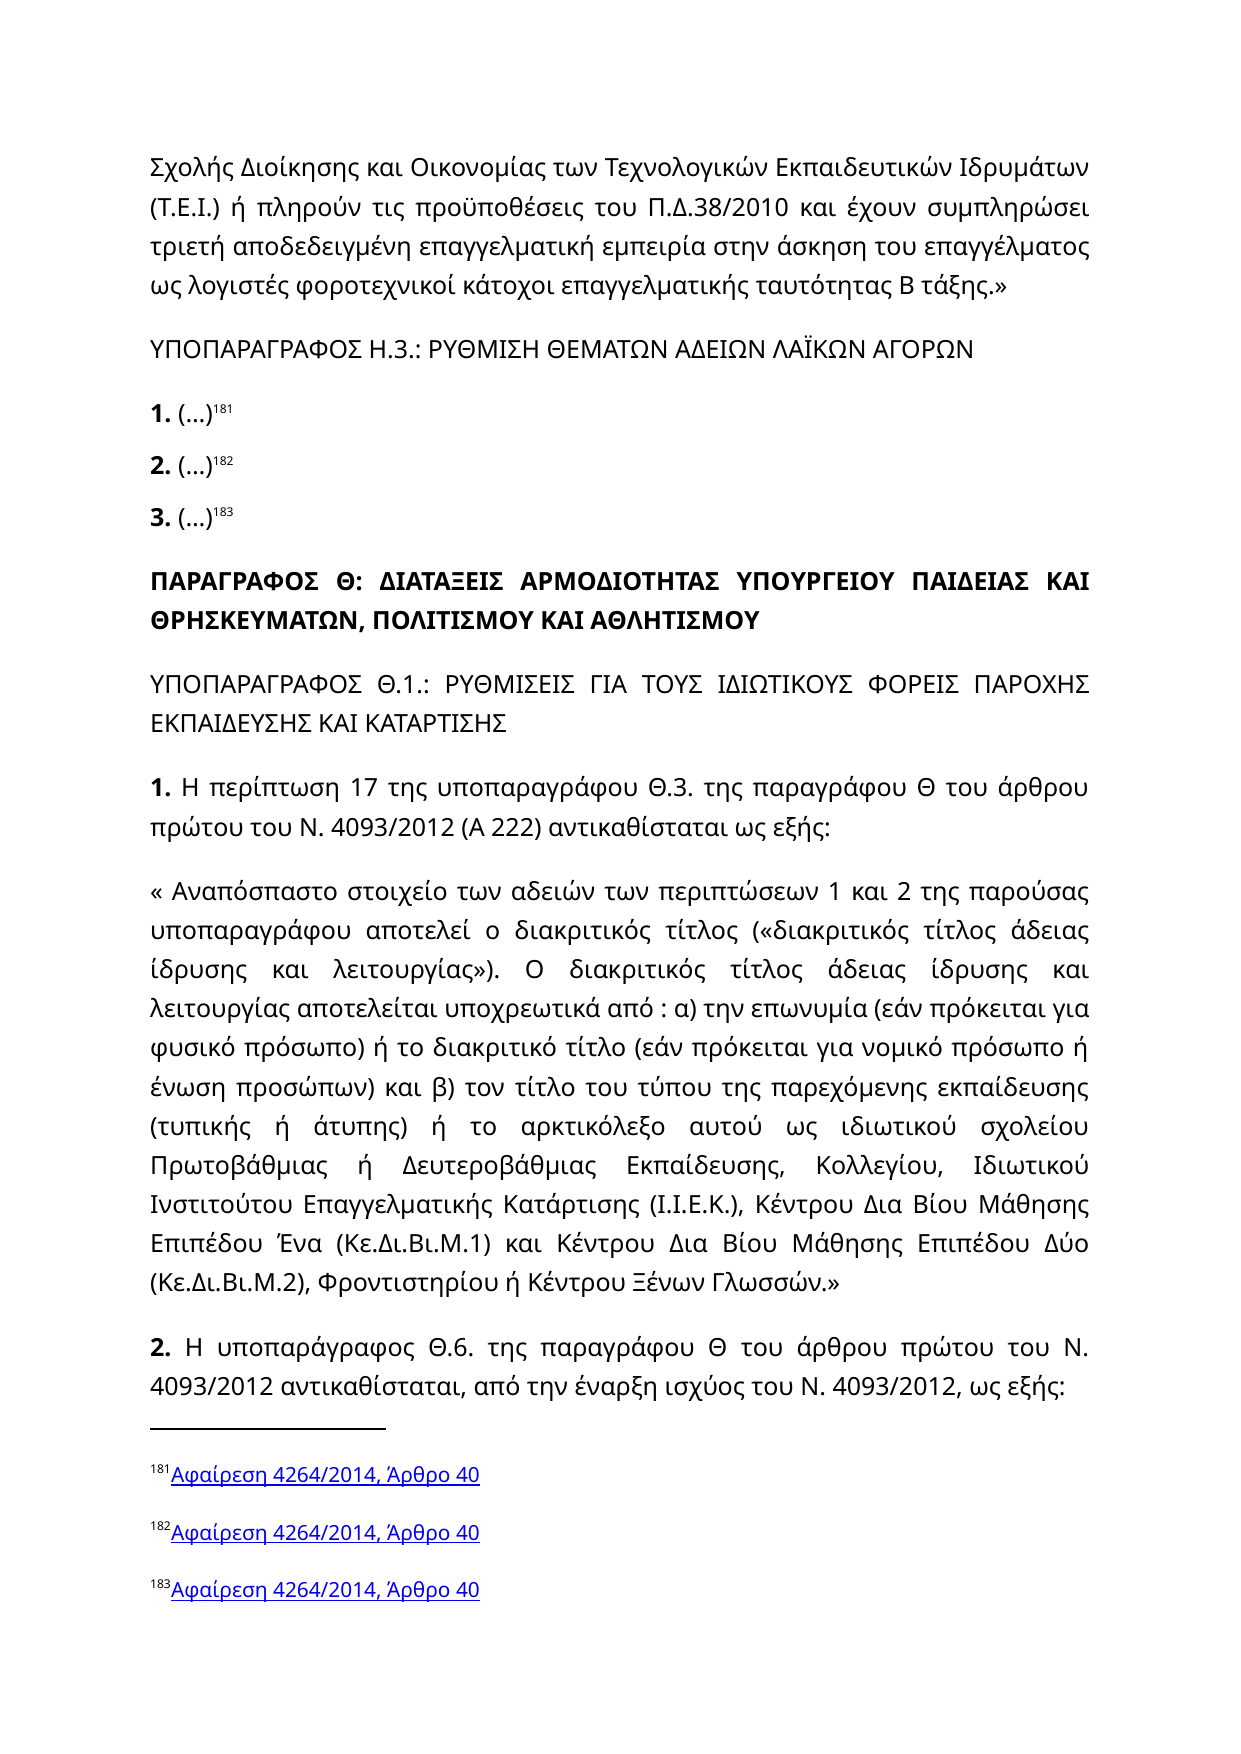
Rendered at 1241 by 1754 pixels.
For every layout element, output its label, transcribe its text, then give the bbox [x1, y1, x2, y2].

text ΥΠΟΠΑΡΑΓΡΑΦΟΣ Θ.1.: ΡΥΘΜΙΣΕΙΣ ΓΙΑ ΤΟΥΣ ΙΔΙΩΤΙΚΟΥΣ ΦΟΡΕΙΣ ΠΑΡΟΧΗΣ ΕΚΠΑΙΔΕΥΣΗΣ ΚΑΙ ΚΑΤΑΡΤΙΣΗΣ [150, 667, 1090, 740]
text Αφαίρεση 4264/2014, Άρθρο 40 [150, 1576, 1090, 1604]
text 2. (…) [150, 447, 1090, 482]
text Αφαίρεση 4264/2014, Άρθρο 40 [150, 1518, 1090, 1546]
text 2. Η υποπαράγραφος Θ.6. της παραγράφου Θ του άρθρου πρώτου του Ν. 4093/2012 αντικαθίσταται, από την έναρξη ισχύος του Ν. 4093/2012, ως εξής: [150, 1329, 1090, 1402]
text 1. Η περίπτωση 17 της υποπαραγράφου Θ.3. της παραγράφου Θ του άρθρου πρώτου του Ν. 4093/2012 (Α 222) αντικαθίσταται ως εξής: [150, 770, 1090, 843]
text « Αναπόσπαστο στοιχείο των αδειών των περιπτώσεων 1 και 2 της παρούσας υποπαραγράφου αποτελεί ο διακριτικός τίτλος («διακριτικός τίτλος άδειας ίδρυσης και λειτουργίας»). Ο διακριτικός τίτλος άδειας ίδρυσης και λειτουργίας αποτελείται υποχρεωτικά από : α) την επωνυμία (εάν πρόκειται για φυσικό πρόσωπο) ή το διακριτικό τίτλο (εάν πρόκειται για νομικό πρόσωπο ή ένωση προσώπων) και β) τον τίτλο του τύπου της παρεχόμενης εκπαίδευσης (τυπικής ή άτυπης) ή το αρκτικόλεξο αυτού ως ιδιωτικού σχολείου Πρωτοβάθμιας ή Δευτεροβάθμιας Εκπαίδευσης, Κολλεγίου, Ιδιωτικού Ινστιτούτου Επαγγελματικής Κατάρτισης (Ι.Ι.Ε.Κ.), Κέντρου Δια Βίου Μάθησης Επιπέδου Ένα (Κε.Δι.Βι.Μ.1) και Κέντρου Δια Βίου Μάθησης Επιπέδου Δύο (Κε.Δι.Βι.Μ.2), Φροντιστηρίου ή Κέντρου Ξένων Γλωσσών.» [150, 873, 1090, 1299]
text 1. (…) [150, 396, 1090, 430]
text Αφαίρεση 4264/2014, Άρθρο 40 [150, 1460, 1090, 1489]
text 3. (…) [150, 499, 1090, 533]
text ΠΑΡΑΓΡΑΦΟΣ Θ: ΔΙΑΤΑΞΕΙΣ ΑΡΜΟΔΙΟΤΗΤΑΣ ΥΠΟΥΡΓΕΙΟΥ ΠΑΙΔΕΙΑΣ ΚΑΙ ΘΡΗΣΚΕΥΜΑΤΩΝ, ΠΟΛΙΤΙΣΜΟΥ ΚΑΙ ΑΘΛΗΤΙΣΜΟΥ [150, 563, 1090, 637]
text ΥΠΟΠΑΡΑΓΡΑΦΟΣ Η.3.: ΡΥΘΜΙΣΗ ΘΕΜΑΤΩΝ ΑΔΕΙΩΝ ΛΑΪΚΩΝ ΑΓΟΡΩΝ [150, 332, 1090, 366]
text Σχολής Διοίκησης και Οικονομίας των Τεχνολογικών Εκπαιδευτικών Ιδρυμάτων (Τ.Ε.Ι.) ή πληρούν τις προϋποθέσεις του Π.Δ.38/2010 και έχουν συμπληρώσει τριετή αποδεδειγμένη επαγγελματική εμπειρία στην άσκηση του επαγγέλματος ως λογιστές φοροτεχνικοί κάτοχοι επαγγελματικής ταυτότητας Β τάξης.» [150, 150, 1090, 302]
